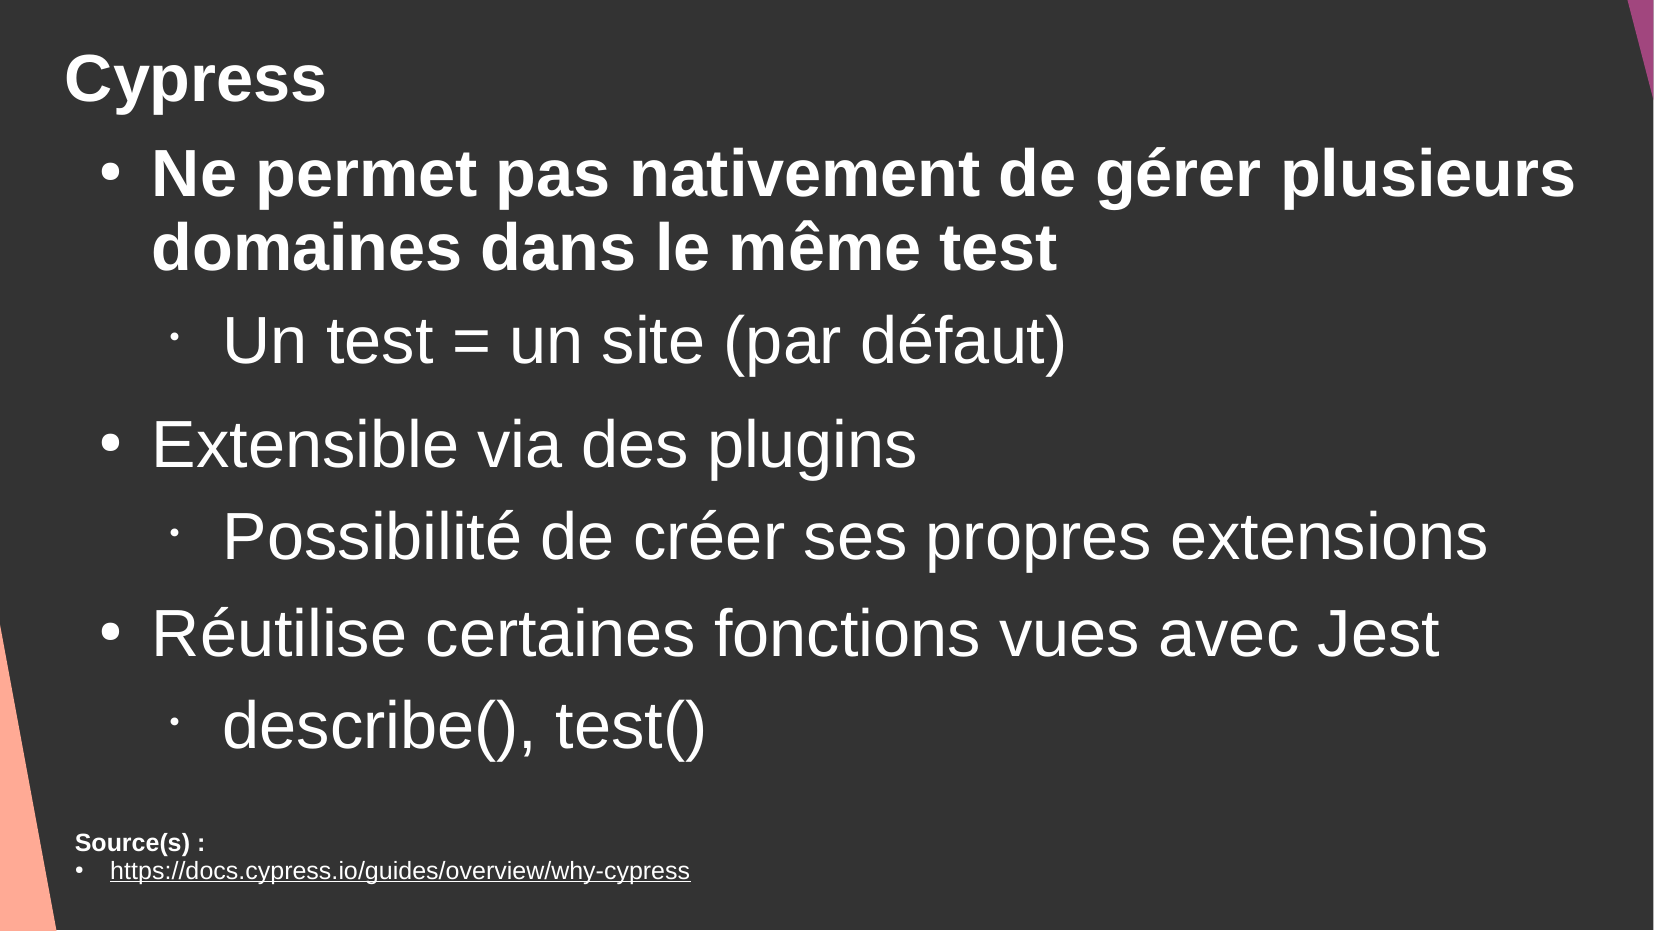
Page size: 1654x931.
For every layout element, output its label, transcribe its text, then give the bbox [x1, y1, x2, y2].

text_box Source(s) : https://docs.cypress.io/guides/overview/why-cypress [60, 821, 1546, 906]
title Cypress [64, 40, 1635, 116]
text_box [0, 624, 57, 931]
text_box [1627, 0, 1654, 103]
list Ne permet pas nativement de gérer plusieurs domaines dans le même test Un test = un site (par défaut) Extensible via des plugins Possibilité de créer ses propres extensions Réutilise certaines fonctions vues avec Jest describe(), test() [80, 135, 1620, 804]
